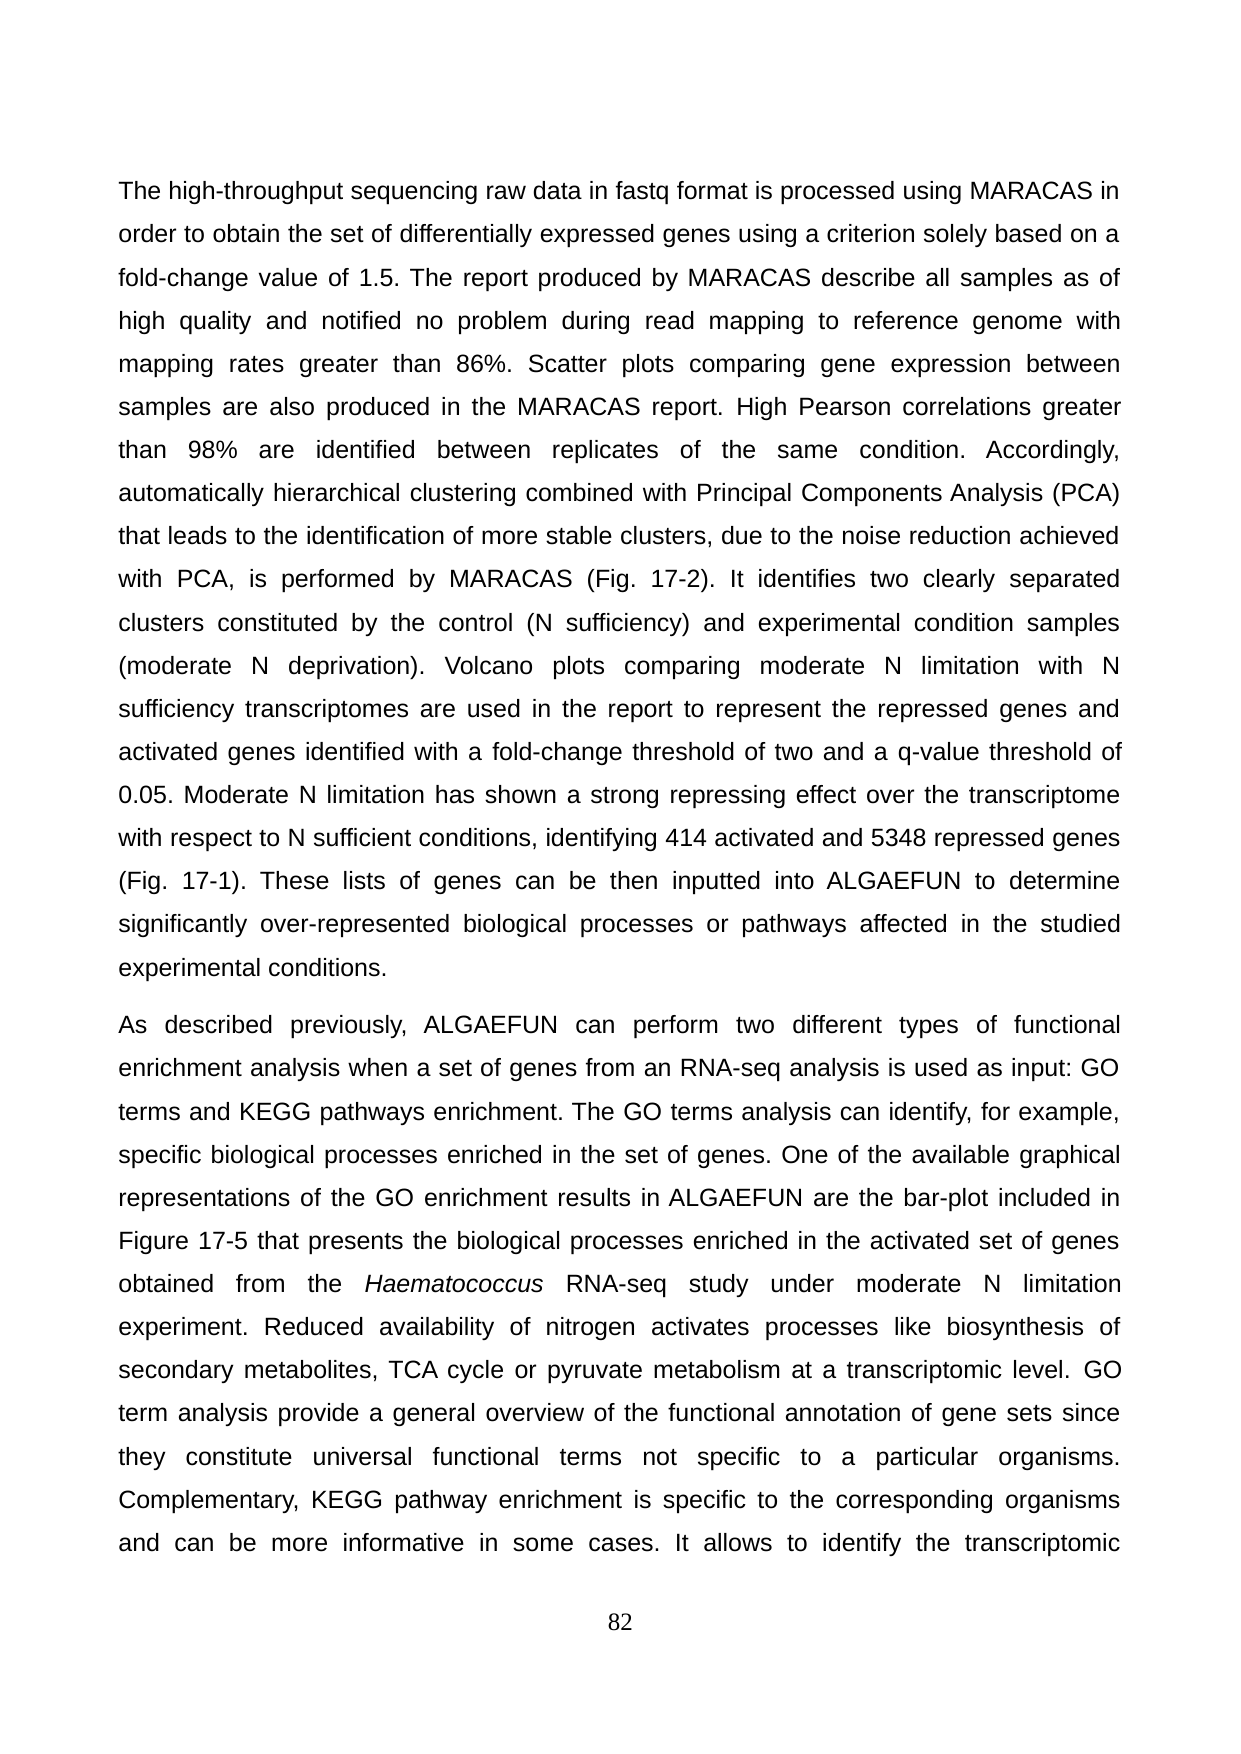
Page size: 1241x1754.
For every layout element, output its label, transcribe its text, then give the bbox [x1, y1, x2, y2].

text The high-throughput sequencing raw data in fastq format is processed using MARACAS in order to obtain the set of differentially expressed genes using a criterion solely based on a fold-change value of 1.5. The report produced by MARACAS describe all samples as of high quality and notified no problem during read mapping to reference genome with mapping rates greater than 86%. Scatter plots comparing gene expression between samples are also produced in the MARACAS report. High Pearson correlations greater than 98% are identified between replicates of the same condition. Accordingly, automatically hierarchical clustering combined with Principal Components Analysis (PCA) that leads to the identification of more stable clusters, due to the noise reduction achieved with PCA, is performed by MARACAS (Fig. 17-2). It identifies two clearly separated clusters constituted by the control (N sufficiency) and experimental condition samples (moderate N deprivation). Volcano plots comparing moderate N limitation with N sufficiency transcriptomes are used in the report to represent the repressed genes and activated genes identified with a fold-change threshold of two and a q-value threshold of 0.05. Moderate N limitation has shown a strong repressing effect over the transcriptome with respect to N sufficient conditions, identifying 414 activated and 5348 repressed genes (Fig. 17-1). These lists of genes can be then inputted into ALGAEFUN to determine significantly over-represented biological processes or pathways affected in the studied experimental conditions. [118, 176, 1122, 981]
text As described previously, ALGAEFUN can perform two different types of functional enrichment analysis when a set of genes from an RNA-seq analysis is used as input: GO terms and KEGG pathways enrichment. The GO terms analysis can identify, for example, specific biological processes enriched in the set of genes. One of the available graphical representations of the GO enrichment results in ALGAEFUN are the bar-plot included in Figure 17-5 that presents the biological processes enriched in the activated set of genes obtained from the Haematococcus RNA-seq study under moderate N limitation experiment. Reduced availability of nitrogen activates processes like biosynthesis of secondary metabolites, TCA cycle or pyruvate metabolism at a transcriptomic level. GO term analysis provide a general overview of the functional annotation of gene sets since they constitute universal functional terms not specific to a particular organisms. Complementary, KEGG pathway enrichment is specific to the corresponding organisms and can be more informative in some cases. It allows to identify the transcriptomic [118, 1010, 1122, 1557]
